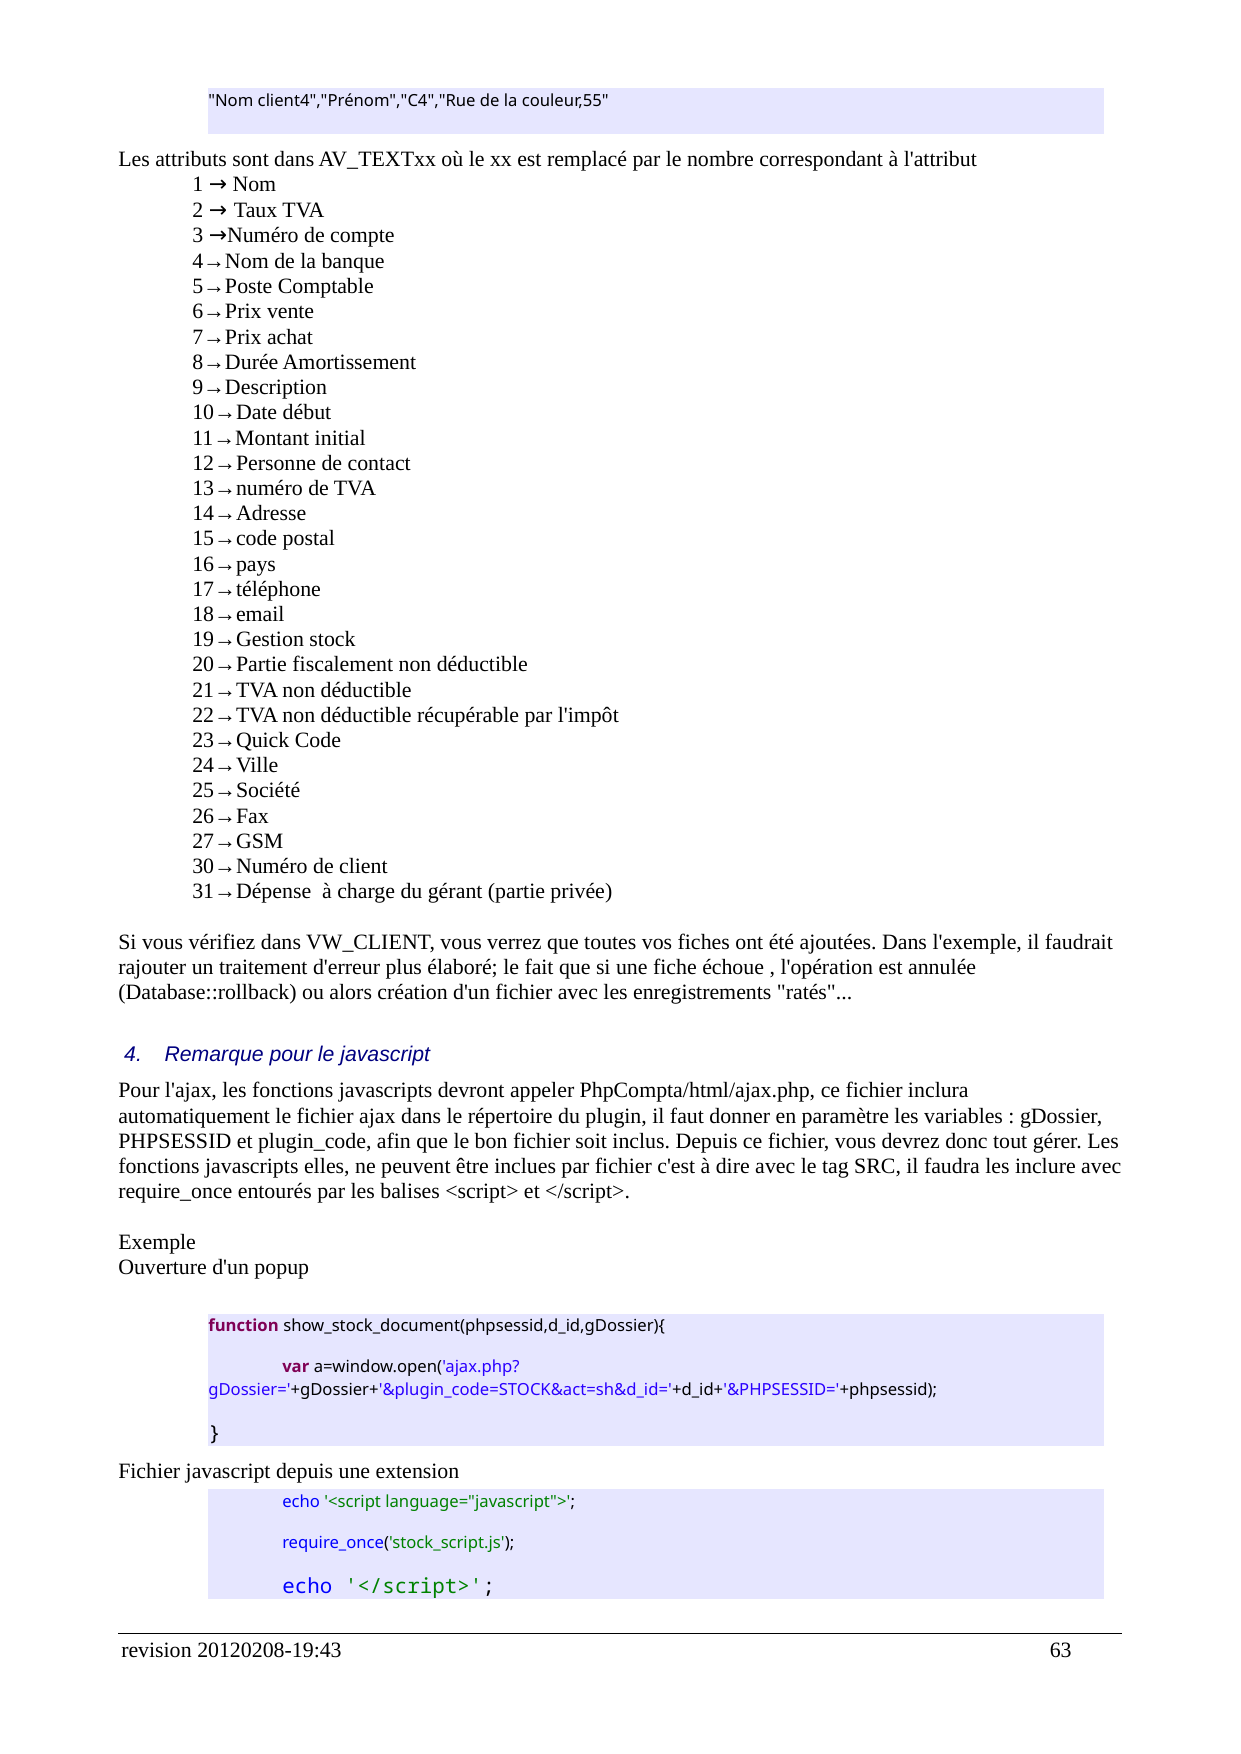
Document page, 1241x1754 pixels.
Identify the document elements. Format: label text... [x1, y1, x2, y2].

text 15→code postal [192, 525, 1122, 551]
text Exemple [118, 1229, 1122, 1254]
text 17→téléphone [192, 576, 1122, 601]
text "Nom client4","Prénom","C4","Rue de la couleur,55" [208, 88, 1104, 134]
text 5→Poste Comptable [192, 273, 1122, 298]
text 6→Prix vente [192, 298, 1122, 324]
text 14→Adresse [192, 500, 1122, 525]
text 10→Date début [192, 399, 1122, 424]
text 25→Société [192, 777, 1122, 803]
text 8→Durée Amortissement [192, 349, 1122, 374]
text } [208, 1418, 1104, 1446]
text 22→TVA non déductible récupérable par l'impôt [192, 702, 1122, 727]
text 27→GSM [192, 828, 1122, 853]
text 11→Montant initial [192, 424, 1122, 450]
text require_once('stock_script.js'); [208, 1530, 1104, 1553]
text Ouverture d'un popup [118, 1254, 1122, 1279]
text Pour l'ajax, les fonctions javascripts devront appeler PhpCompta/html/ajax.php, ce fichier inclura automatiquement le fichier ajax dans le répertoire du plugin, il faut donner en paramètre les variables : gDossier, PHPSESSID et plugin_code, afin que le bon fichier soit inclus. Depuis ce fichier, vous devrez donc tout gérer. Les fonctions javascripts elles, ne peuvent être inclues par fichier c'est à dire avec le tag SRC, il faudra les inclure avec require_once entourés par les balises <script> et </script>. [118, 1077, 1122, 1203]
text 4→Nom de la banque [192, 248, 1122, 273]
text 16→pays [192, 551, 1122, 576]
text 20→Partie fiscalement non déductible [192, 651, 1122, 677]
text Les attributs sont dans AV_TEXTxx où le xx est remplacé par le nombre correspondant à l'attribut [118, 146, 1122, 171]
text echo '</script>'; [208, 1571, 1104, 1599]
text 19→Gestion stock [192, 626, 1122, 651]
text 12→Personne de contact [192, 450, 1122, 475]
text 2 → Taux TVA [192, 197, 1122, 222]
subtitle Remarque pour le javascript [118, 1041, 1122, 1066]
text 26→Fax [192, 803, 1122, 828]
text 30→Numéro de client [192, 853, 1122, 878]
text var a=window.open('ajax.php?gDossier='+gDossier+'&plugin_code=STOCK&act=sh&d_id='+d_id+'&PHPSESSID='+phpsessid); [208, 1354, 1104, 1400]
text 9→Description [192, 374, 1122, 399]
text Fichier javascript depuis une extension [118, 1458, 1122, 1483]
text function show_stock_document(phpsessid,d_id,gDossier){ [208, 1314, 1104, 1336]
text 1 → Nom [192, 171, 1122, 197]
text 13→numéro de TVA [192, 475, 1122, 500]
text 3 →Numéro de compte [192, 222, 1122, 248]
text 23→Quick Code [192, 727, 1122, 752]
text 24→Ville [192, 752, 1122, 777]
text echo '<script language="javascript">'; [208, 1489, 1104, 1512]
text 21→TVA non déductible [192, 677, 1122, 702]
text 31→Dépense à charge du gérant (partie privée) [192, 878, 1122, 903]
text 18→email [192, 601, 1122, 626]
text 7→Prix achat [192, 324, 1122, 349]
text Si vous vérifiez dans VW_CLIENT, vous verrez que toutes vos fiches ont été ajoutées. Dans l'exemple, il faudrait rajouter un traitement d'erreur plus élaboré; le fait que si une fiche échoue , l'opération est annulée (Database::rollback) ou alors création d'un fichier avec les enregistrements "ratés"... [118, 929, 1122, 1004]
